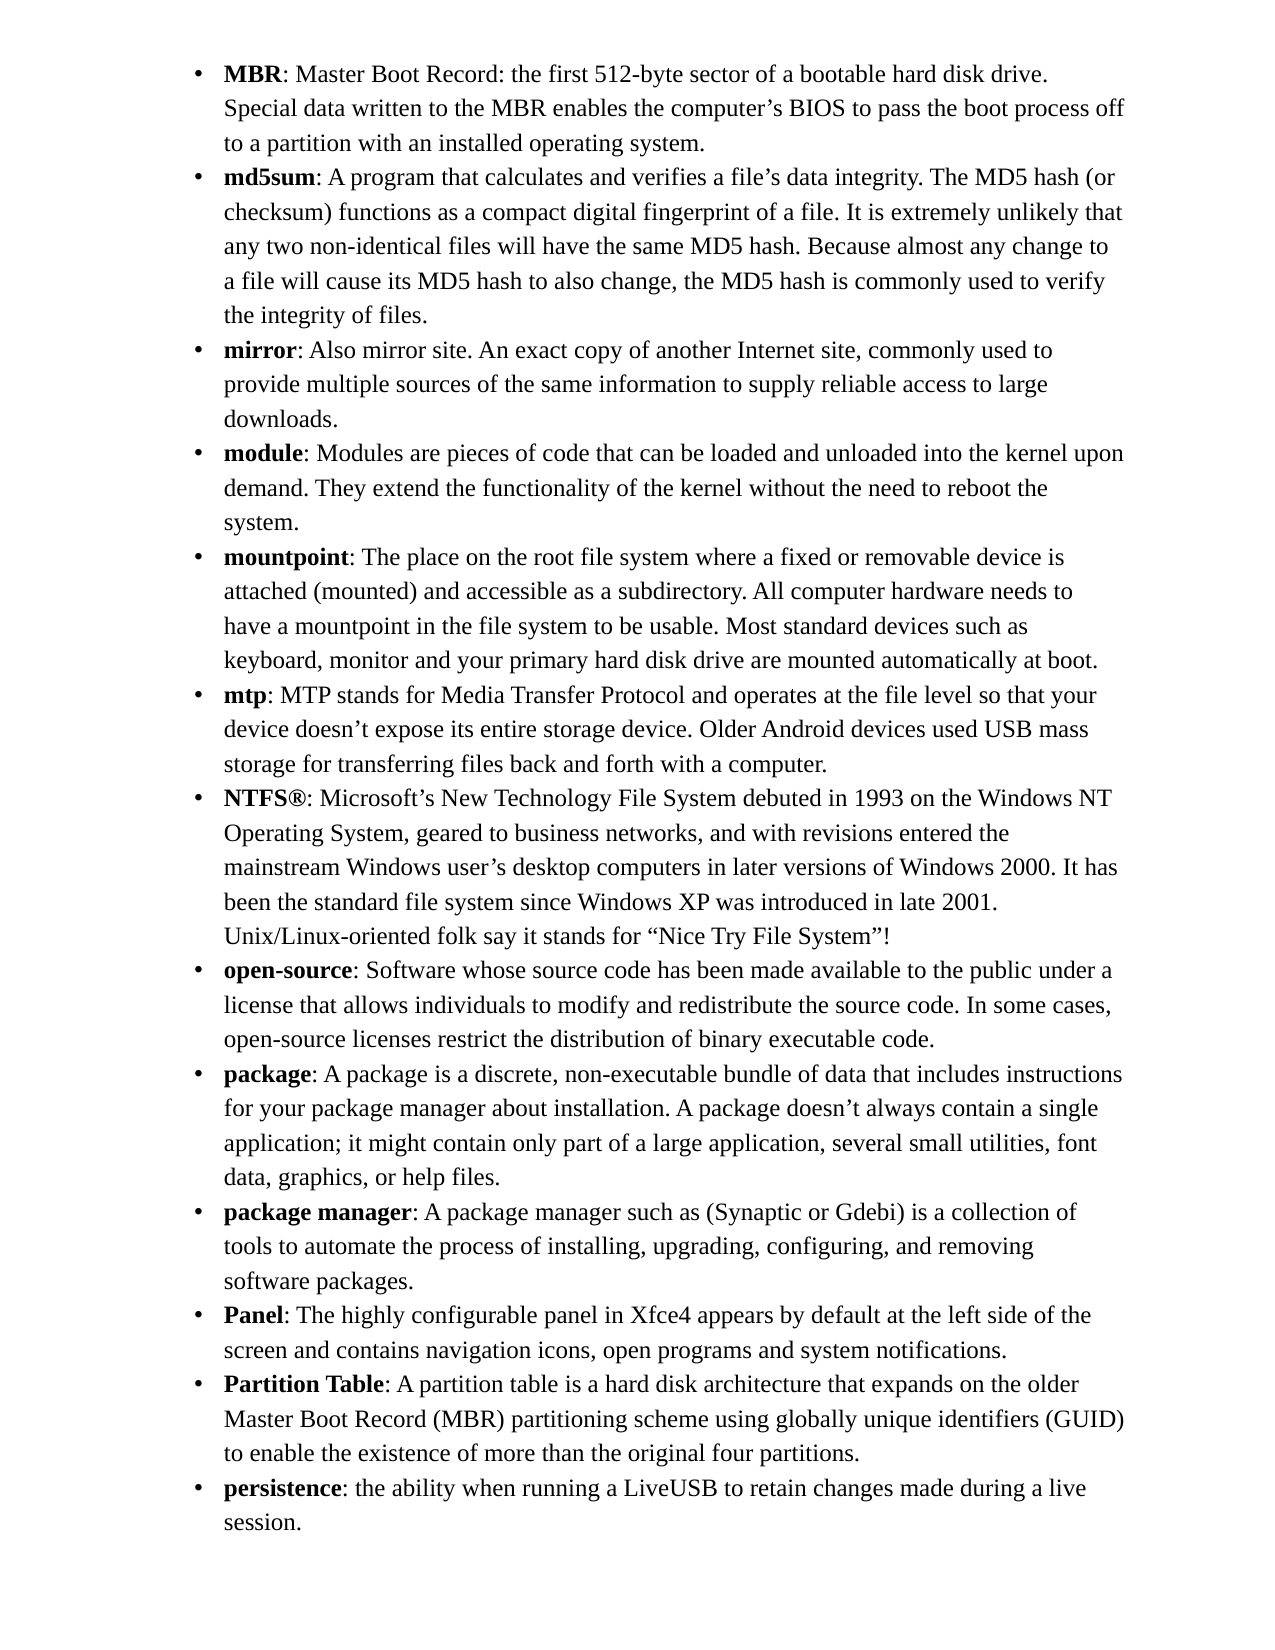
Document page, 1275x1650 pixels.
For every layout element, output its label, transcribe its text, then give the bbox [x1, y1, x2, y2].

list NTFS®: Microsoft’s New Technology File System debuted in 1993 on the Windows NT Operating System, geared to business networks, and with revisions entered the mainstream Windows user’s desktop computers in later versions of Windows 2000. It has been the standard file system since Windows XP was introduced in late 2001. Unix/Linux-oriented folk say it stands for “Nice Try File System”! [194, 783, 1125, 950]
list mtp: MTP stands for Media Transfer Protocol and operates at the file level so that your device doesn’t expose its entire storage device. Older Android devices used USB mass storage for transferring files back and forth with a computer. [194, 680, 1125, 777]
list md5sum: A program that calculates and verifies a file’s data integrity. The MD5 hash (or checksum) functions as a compact digital fingerprint of a file. It is extremely unlikely that any two non-identical files will have the same MD5 hash. Because almost any change to a file will cause its MD5 hash to also change, the MD5 hash is commonly used to verify the integrity of files. [194, 162, 1125, 329]
list module: Modules are pieces of code that can be loaded and unloaded into the kernel upon demand. They extend the functionality of the kernel without the need to reboot the system. [194, 438, 1125, 536]
list Partition Table: A partition table is a hard disk architecture that expands on the older Master Boot Record (MBR) partitioning scheme using globally unique identifiers (GUID) to enable the existence of more than the original four partitions. [194, 1369, 1125, 1467]
list Panel: The highly configurable panel in Xfce4 appears by default at the left side of the screen and contains navigation icons, open programs and system notifications. [194, 1300, 1125, 1363]
list mountpoint: The place on the root file system where a fixed or removable device is attached (mounted) and accessible as a subdirectory. All computer hardware needs to have a mountpoint in the file system to be usable. Most standard devices such as keyboard, monitor and your primary hard disk drive are mounted automatically at boot. [194, 542, 1125, 674]
list open-source: Software whose source code has been made available to the public under a license that allows individuals to modify and redistribute the source code. In some cases, open-source licenses restrict the distribution of binary executable code. [194, 956, 1125, 1053]
list package manager: A package manager such as (Synaptic or Gdebi) is a collection of tools to automate the process of installing, upgrading, configuring, and removing software packages. [194, 1197, 1125, 1294]
list package: A package is a discrete, non-executable bundle of data that includes instructions for your package manager about installation. A package doesn’t always contain a single application; it might contain only part of a large application, several small utilities, font data, graphics, or help files. [194, 1059, 1125, 1191]
list mirror: Also mirror site. An exact copy of another Internet site, commonly used to provide multiple sources of the same information to supply reliable access to large downloads. [194, 335, 1125, 433]
list MBR: Master Boot Record: the first 512-byte sector of a bootable hard disk drive. Special data written to the MBR enables the computer’s BIOS to pass the boot process off to a partition with an installed operating system. [194, 59, 1125, 157]
list persistence: the ability when running a LiveUSB to retain changes made during a live session. [194, 1473, 1125, 1536]
